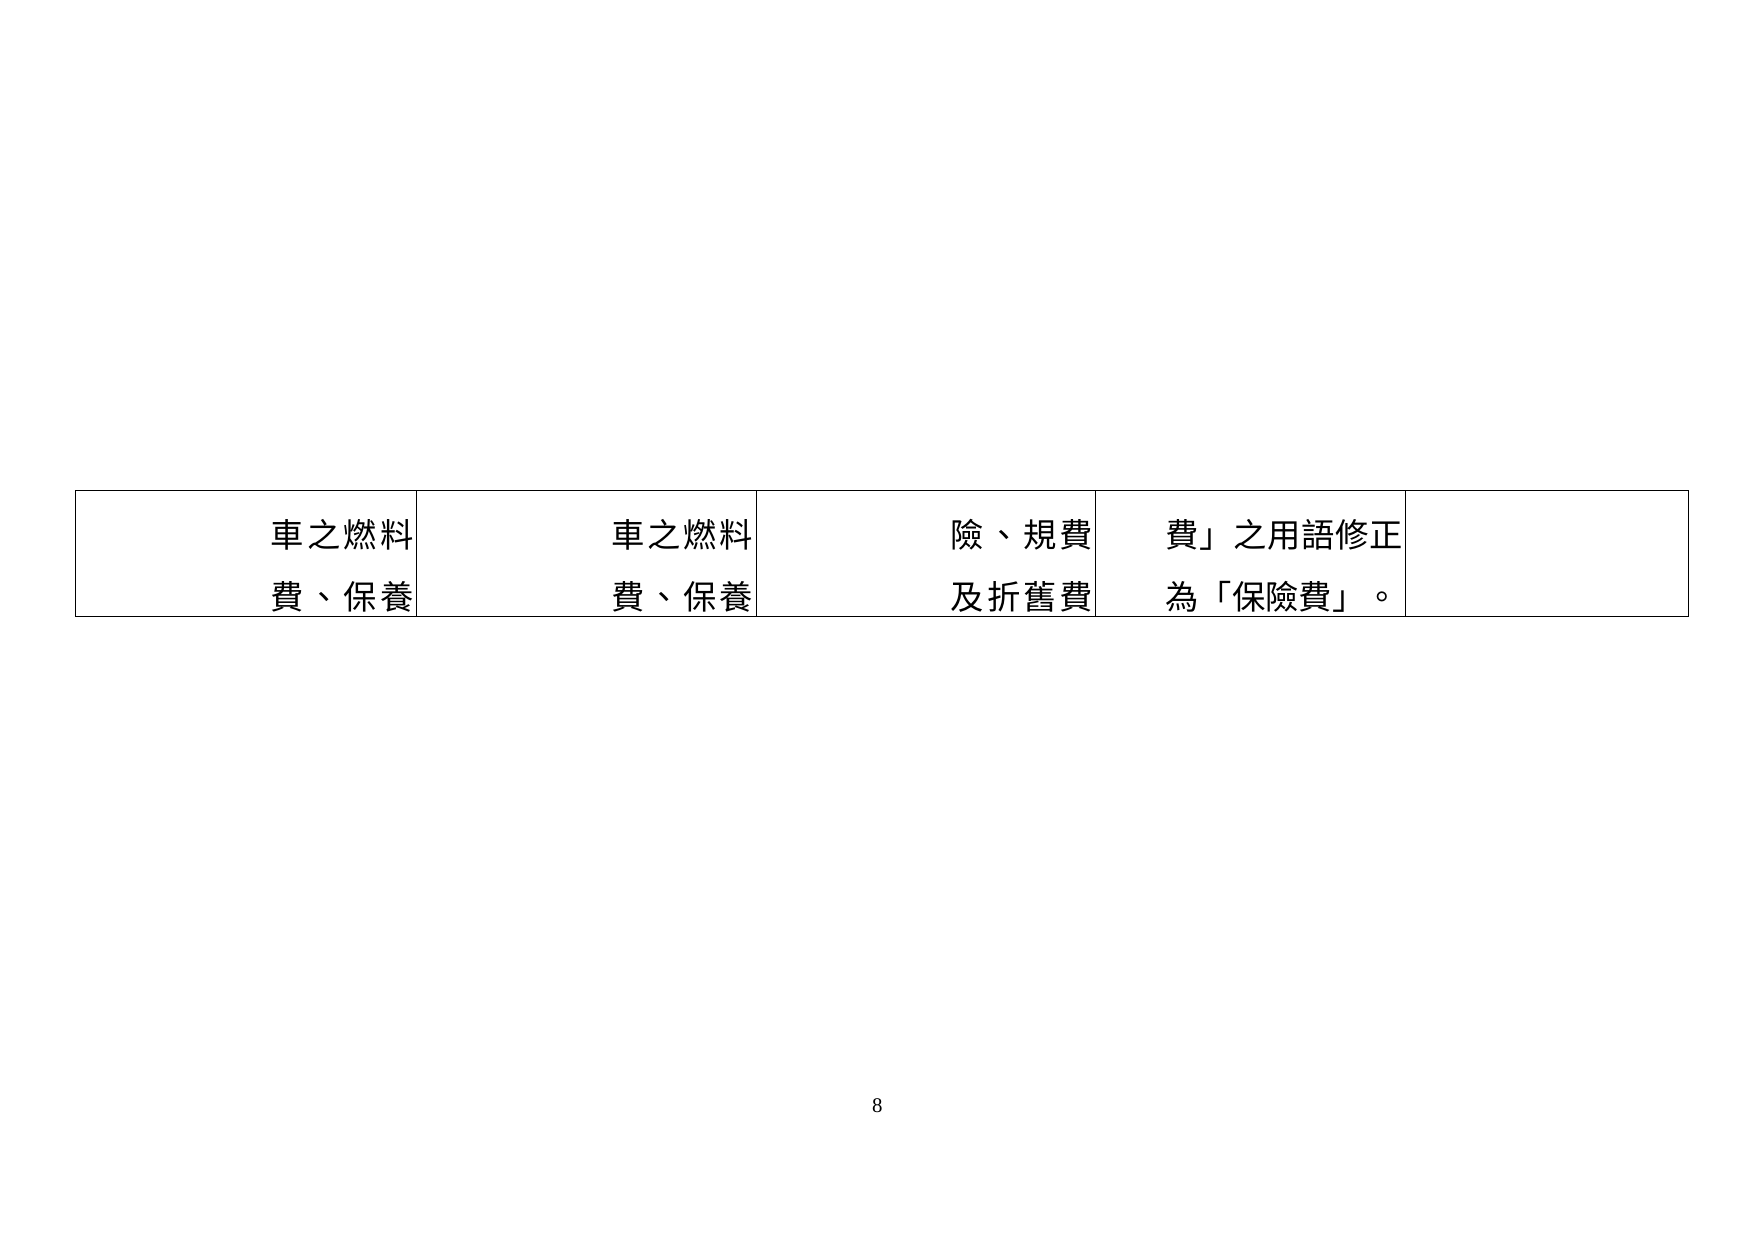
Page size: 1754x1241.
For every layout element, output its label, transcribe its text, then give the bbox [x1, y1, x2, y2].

table_cell 車之燃料費、保養 [417, 491, 756, 616]
table_cell 費」之用語修正為「保險費」。 [1096, 491, 1405, 616]
table_cell 險、規費及折舊費 [757, 491, 1095, 616]
table_cell 車之燃料費、保養 [76, 491, 416, 616]
table_cell [1406, 491, 1688, 616]
